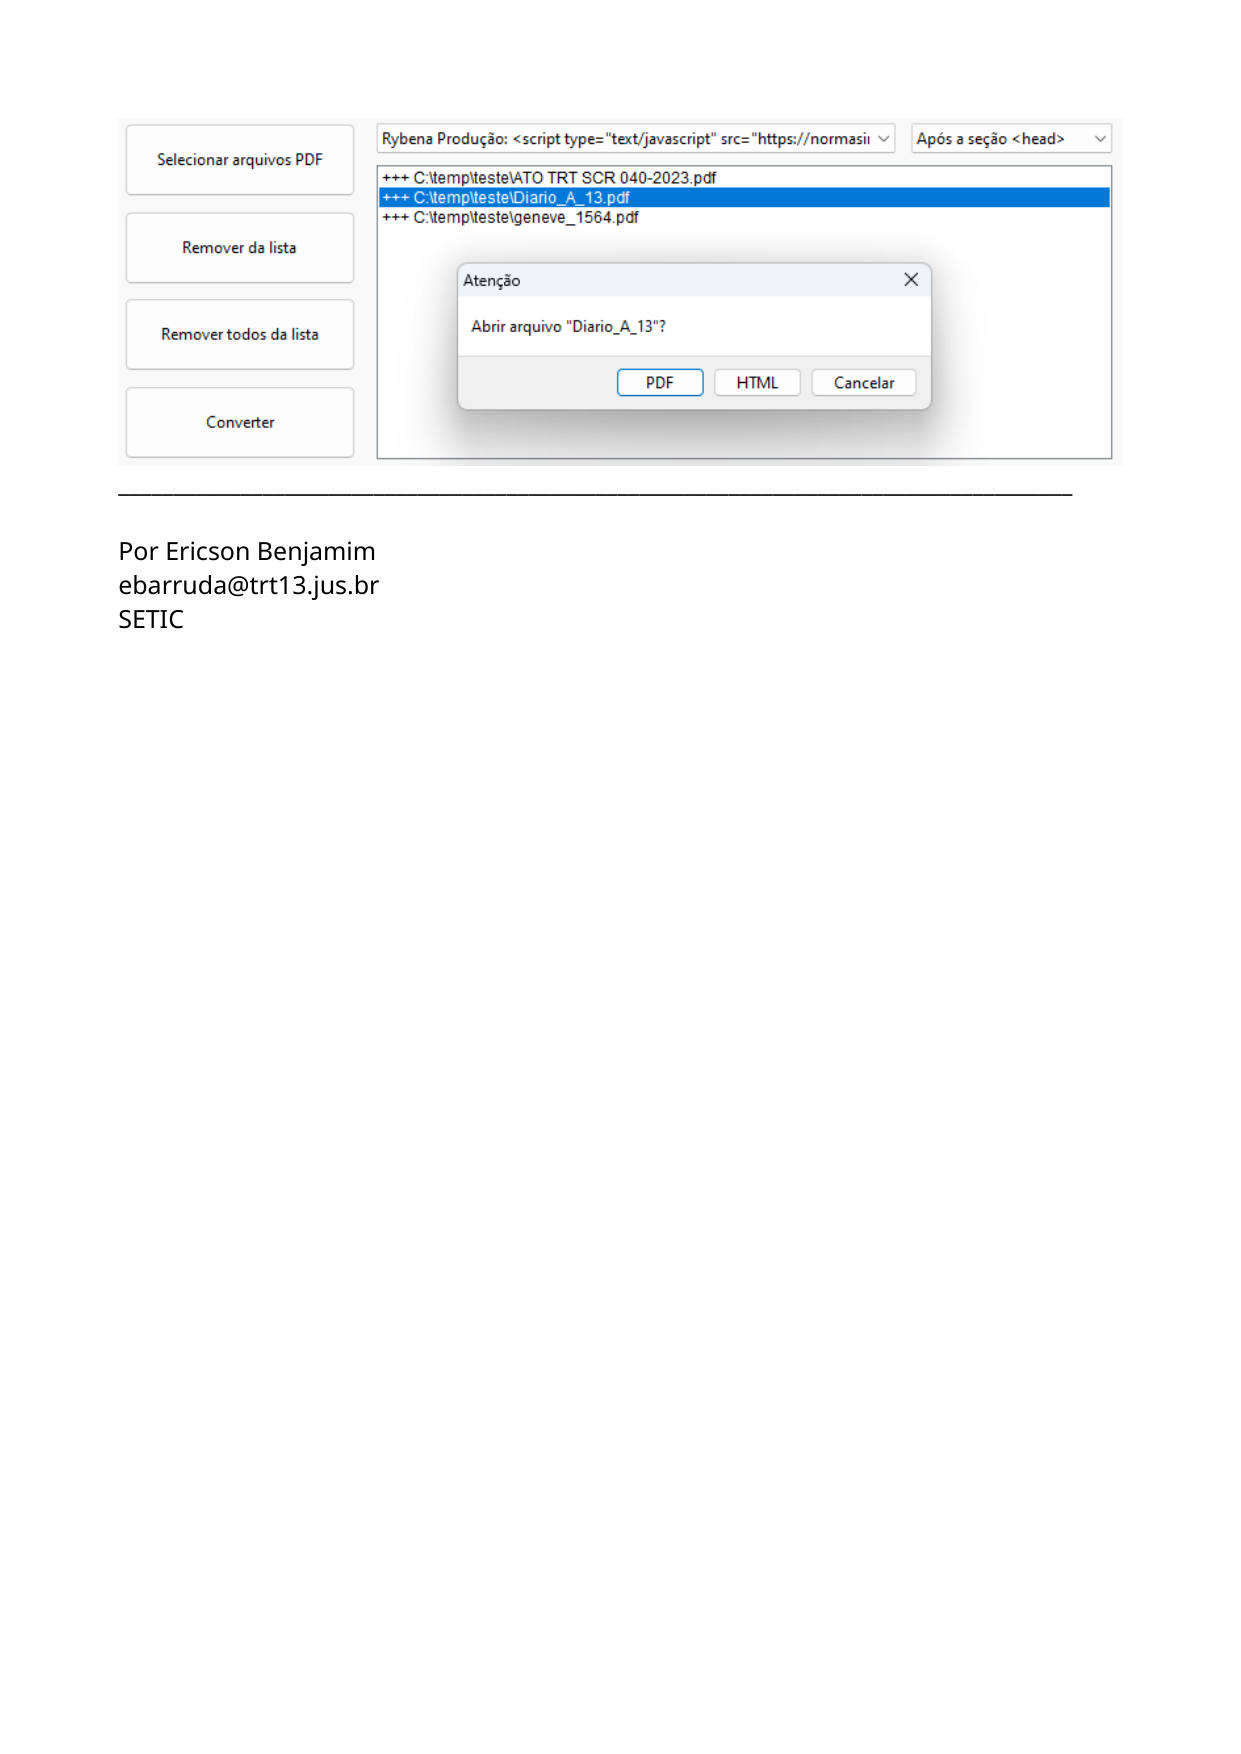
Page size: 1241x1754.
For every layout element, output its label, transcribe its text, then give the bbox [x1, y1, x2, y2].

text ______________________________________________________________________________________ [118, 466, 1122, 500]
picture [118, 118, 1123, 466]
text Por Ericson Benjamim [118, 534, 1122, 568]
text ebarruda@trt13.jus.br [118, 568, 1122, 602]
text SETIC [118, 602, 1122, 636]
